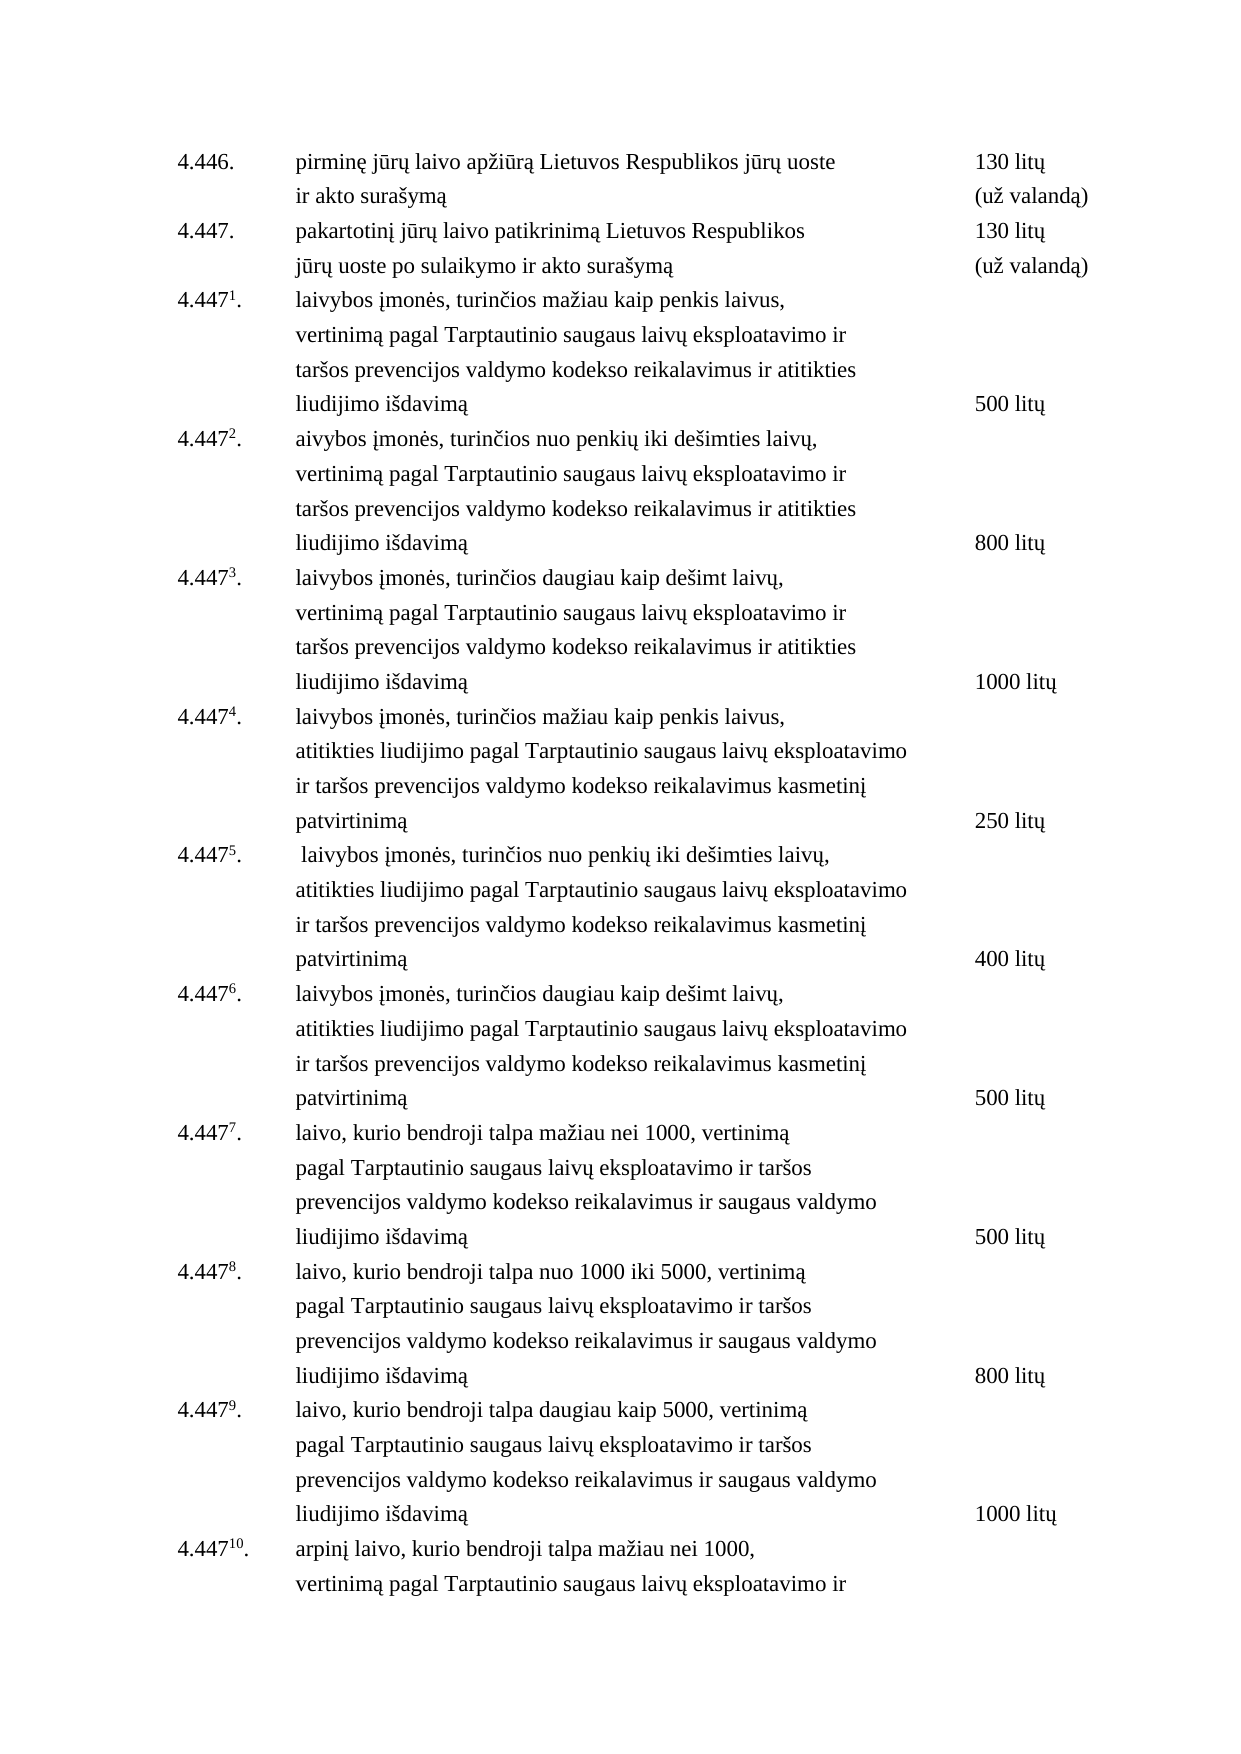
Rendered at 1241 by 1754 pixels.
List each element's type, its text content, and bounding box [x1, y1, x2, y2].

text 4.4473. laivybos įmonės, turinčios daugiau kaip dešimt laivų, [177, 564, 1122, 590]
text liudijimo išdavimą 1000 litų [295, 668, 1122, 694]
text vertinimą pagal Tarptautinio saugaus laivų eksploatavimo ir [295, 321, 1122, 347]
text vertinimą pagal Tarptautinio saugaus laivų eksploatavimo ir [295, 599, 1122, 625]
text 4.447. pakartotinį jūrų laivo patikrinimą Lietuvos Respublikos 130 litų [177, 217, 1122, 243]
text ir taršos prevencijos valdymo kodekso reikalavimus kasmetinį [295, 772, 1122, 798]
text liudijimo išdavimą 500 litų [295, 391, 1122, 417]
text liudijimo išdavimą 500 litų [295, 1223, 1122, 1249]
text patvirtinimą 400 litų [295, 946, 1122, 972]
text taršos prevencijos valdymo kodekso reikalavimus ir atitikties [295, 494, 1122, 521]
text prevencijos valdymo kodekso reikalavimus ir saugaus valdymo [295, 1188, 1122, 1215]
text pagal Tarptautinio saugaus laivų eksploatavimo ir taršos [295, 1431, 1122, 1457]
text liudijimo išdavimą 800 litų [295, 529, 1122, 556]
text 4.4478. laivo, kurio bendroji talpa nuo 1000 iki 5000, vertinimą [177, 1258, 1122, 1284]
text jūrų uoste po sulaikymo ir akto surašymą (už valandą) [177, 252, 1122, 278]
text liudijimo išdavimą 1000 litų [295, 1501, 1122, 1527]
text ir taršos prevencijos valdymo kodekso reikalavimus kasmetinį [295, 1049, 1122, 1076]
text 4.4477. laivo, kurio bendroji talpa mažiau nei 1000, vertinimą [177, 1119, 1122, 1145]
text ir taršos prevencijos valdymo kodekso reikalavimus kasmetinį [295, 911, 1122, 937]
text liudijimo išdavimą 800 litų [295, 1362, 1122, 1388]
text pagal Tarptautinio saugaus laivų eksploatavimo ir taršos [295, 1154, 1122, 1180]
text 4.4475. laivybos įmonės, turinčios nuo penkių iki dešimties laivų, [177, 841, 1122, 868]
text atitikties liudijimo pagal Tarptautinio saugaus laivų eksploatavimo [295, 737, 1122, 764]
text 4.4472. aivybos įmonės, turinčios nuo penkių iki dešimties laivų, [177, 425, 1122, 452]
text taršos prevencijos valdymo kodekso reikalavimus ir atitikties [295, 356, 1122, 382]
text patvirtinimą 250 litų [295, 807, 1122, 833]
text 4.4474. laivybos įmonės, turinčios mažiau kaip penkis laivus, [177, 703, 1122, 729]
text pagal Tarptautinio saugaus laivų eksploatavimo ir taršos [295, 1292, 1122, 1319]
text vertinimą pagal Tarptautinio saugaus laivų eksploatavimo ir [295, 1570, 1122, 1596]
text prevencijos valdymo kodekso reikalavimus ir saugaus valdymo [295, 1327, 1122, 1353]
text taršos prevencijos valdymo kodekso reikalavimus ir atitikties [295, 633, 1122, 660]
text 4.446. pirminę jūrų laivo apžiūrą Lietuvos Respublikos jūrų uoste 130 litų [177, 148, 1122, 174]
text patvirtinimą 500 litų [295, 1084, 1122, 1111]
text prevencijos valdymo kodekso reikalavimus ir saugaus valdymo [295, 1466, 1122, 1492]
text vertinimą pagal Tarptautinio saugaus laivų eksploatavimo ir [295, 460, 1122, 486]
text atitikties liudijimo pagal Tarptautinio saugaus laivų eksploatavimo [295, 1015, 1122, 1041]
text 4.4476. laivybos įmonės, turinčios daugiau kaip dešimt laivų, [177, 980, 1122, 1007]
text 4.4471. laivybos įmonės, turinčios mažiau kaip penkis laivus, [177, 286, 1122, 313]
text 4.4479. laivo, kurio bendroji talpa daugiau kaip 5000, vertinimą [177, 1396, 1122, 1423]
text atitikties liudijimo pagal Tarptautinio saugaus laivų eksploatavimo [295, 876, 1122, 902]
text 4.44710. arpinį laivo, kurio bendroji talpa mažiau nei 1000, [177, 1535, 1122, 1562]
text ir akto surašymą (už valandą) [177, 182, 1122, 209]
